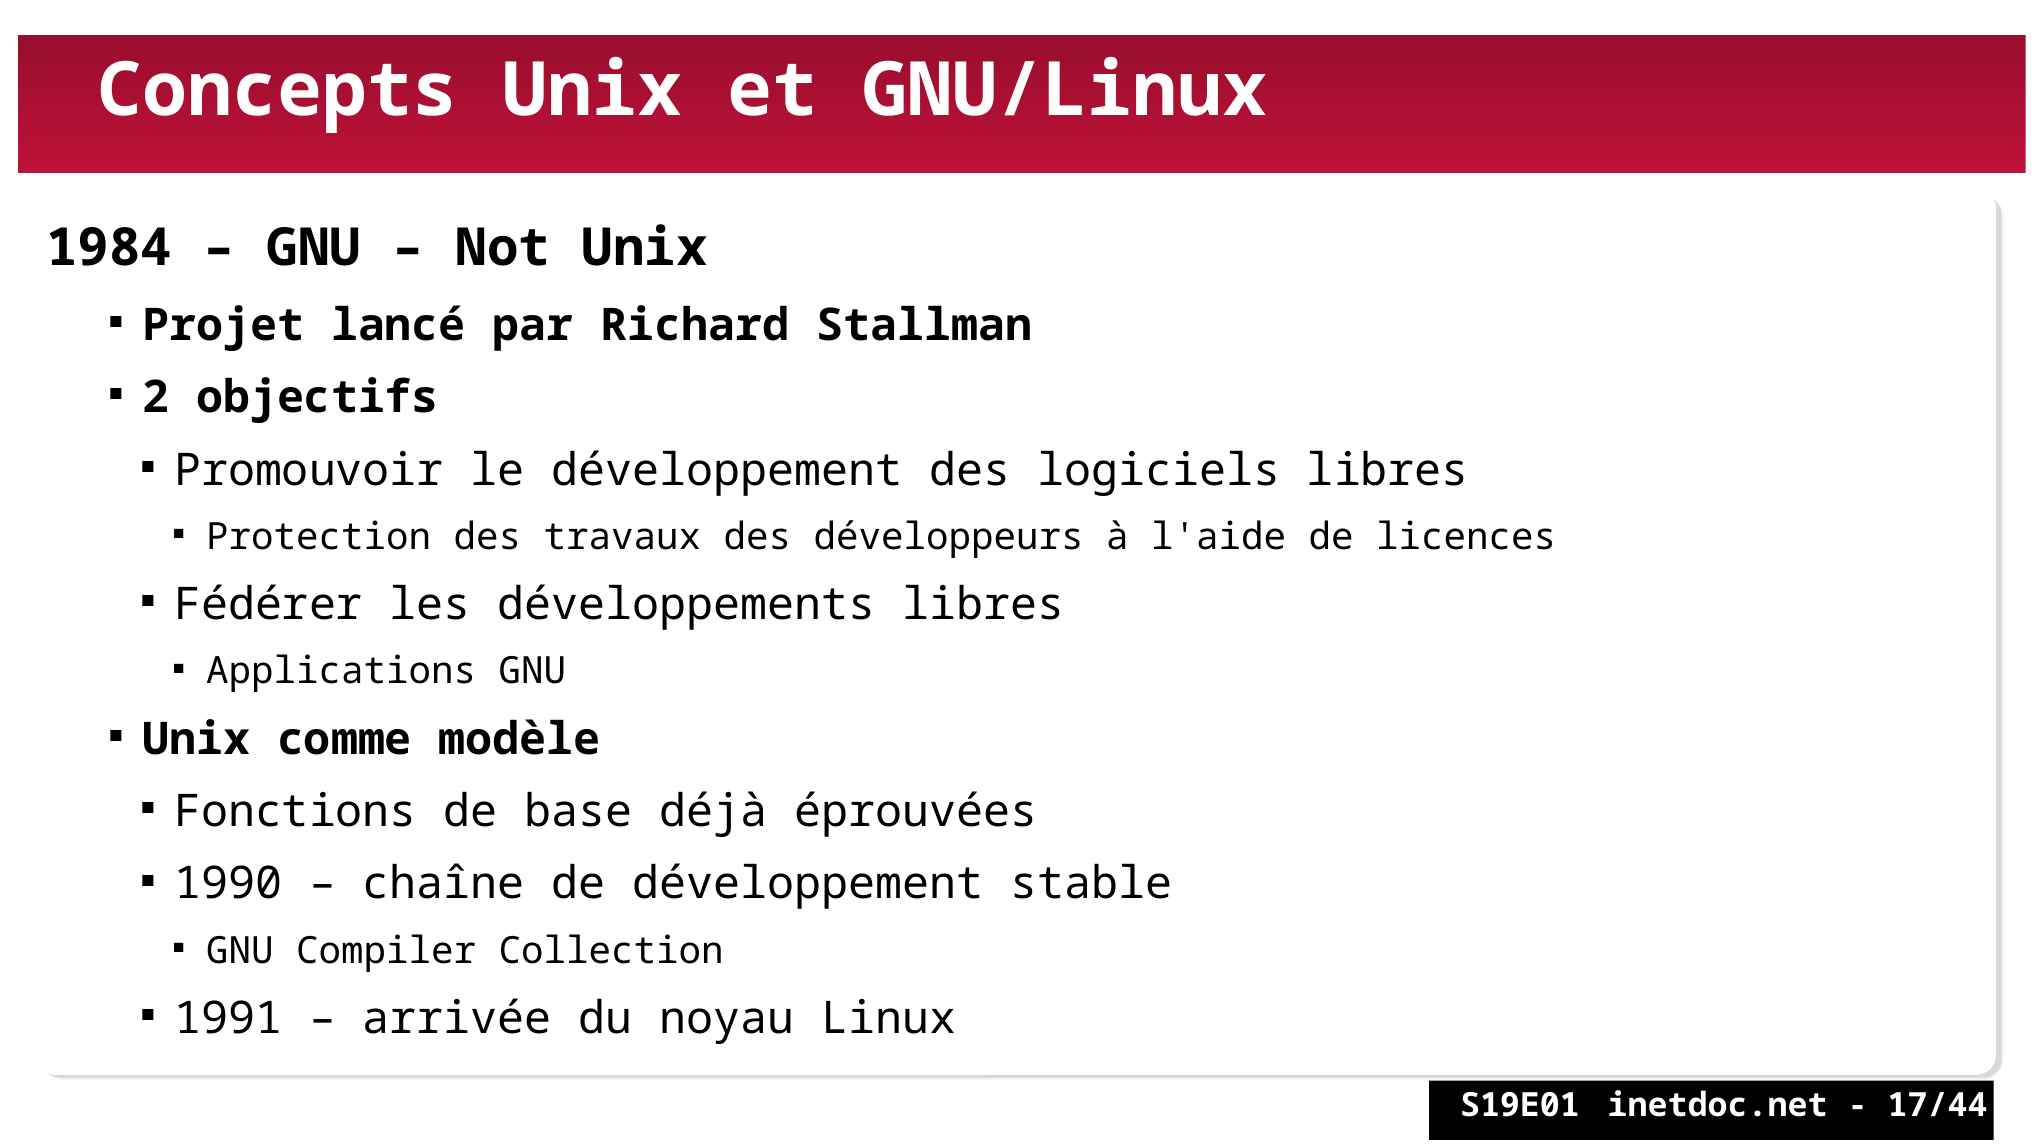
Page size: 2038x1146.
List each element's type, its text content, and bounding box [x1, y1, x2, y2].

text_box Concepts Unix et GNU/Linux [17, 35, 2026, 174]
text_box S19E01 inetdoc.net - <numéro>/44 [1429, 1080, 1994, 1140]
text_box 1984 – GNU – Not Unix Projet lancé par Richard Stallman 2 objectifs Promouvoir le développement des logiciels libres Protection des travaux des développeurs à l'aide de licences Fédérer les développements libres Applications GNU Unix comme modèle Fonctions de base déjà éprouvées 1990 – chaîne de développement stable GNU Compiler Collection 1991 – arrivée du noyau Linux [35, 188, 1997, 1075]
